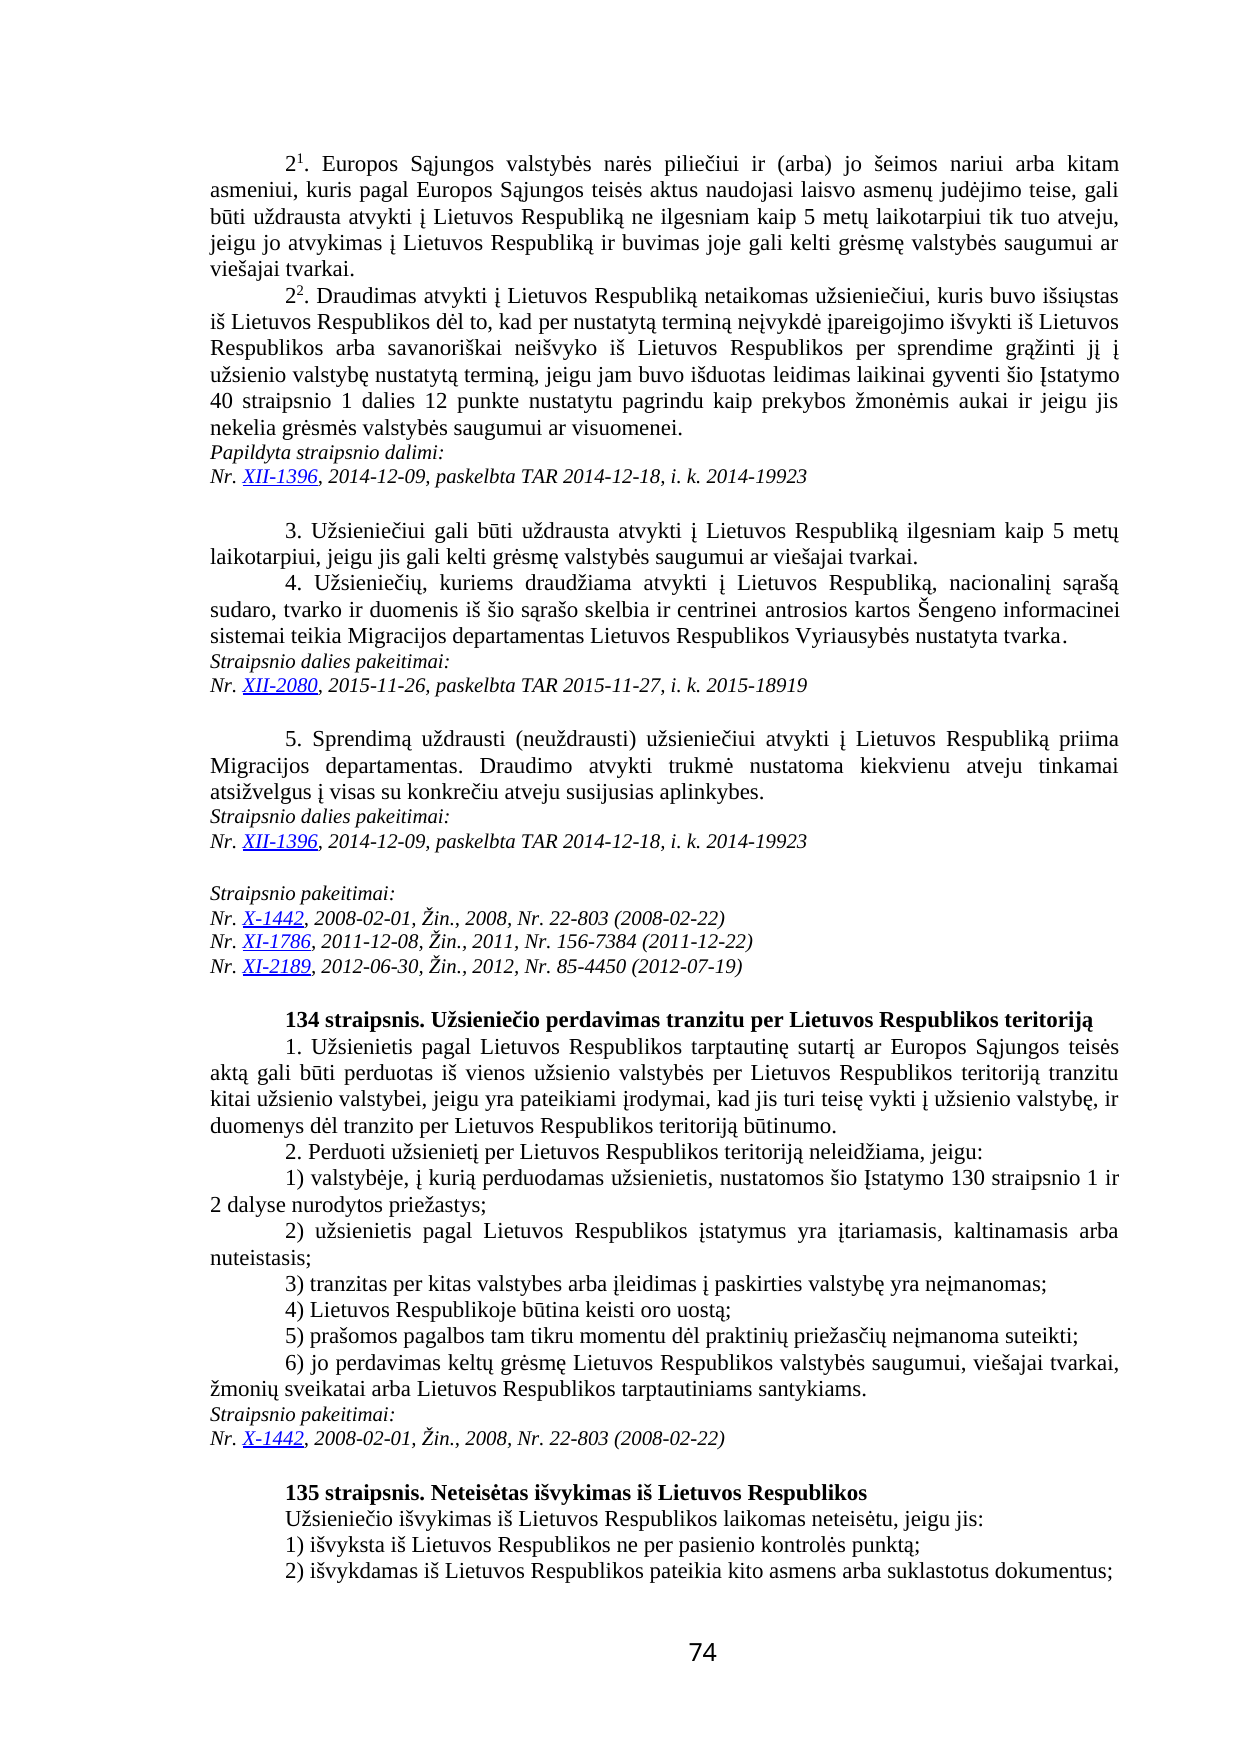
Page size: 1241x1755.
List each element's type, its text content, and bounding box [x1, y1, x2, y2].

text 2. Perduoti užsienietį per Lietuvos Respublikos teritoriją neleidžiama, jeigu: [210, 1138, 1120, 1164]
text Nr. XI-1786, 2011-12-08, Žin., 2011, Nr. 156-7384 (2011-12-22) [210, 929, 1120, 953]
text Nr. XI-2189, 2012-06-30, Žin., 2012, Nr. 85-4450 (2012-07-19) [210, 953, 1120, 978]
text Nr. XII-1396, 2014-12-09, paskelbta TAR 2014-12-18, i. k. 2014-19923 [210, 828, 1120, 853]
text 21. Europos Sąjungos valstybės narės piliečiui ir (arba) jo šeimos nariui arba kitam asmeniui, kuris pagal Europos Sąjungos teisės aktus naudojasi laisvo asmenų judėjimo teise, gali būti uždrausta atvykti į Lietuvos Respubliką ne ilgesniam kaip 5 metų laikotarpiui tik tuo atveju, jeigu jo atvykimas į Lietuvos Respubliką ir buvimas joje gali kelti grėsmę valstybės saugumui ar viešajai tvarkai. [210, 150, 1120, 282]
text 134 straipsnis. Užsieniečio perdavimas tranzitu per Lietuvos Respublikos teritoriją [285, 1006, 1120, 1033]
text 1) išvyksta iš Lietuvos Respublikos ne per pasienio kontrolės punktą; [210, 1531, 1120, 1558]
text 4. Užsieniečių, kuriems draudžiama atvykti į Lietuvos Respubliką, nacionalinį sąrašą sudaro, tvarko ir duomenis iš šio sąrašo skelbia ir centrinei antrosios kartos Šengeno informacinei sistemai teikia Migracijos departamentas Lietuvos Respublikos Vyriausybės nustatyta tvarka. [210, 569, 1120, 648]
text 22. Draudimas atvykti į Lietuvos Respubliką netaikomas užsieniečiui, kuris buvo išsiųstas iš Lietuvos Respublikos dėl to, kad per nustatytą terminą neįvykdė įpareigojimo išvykti iš Lietuvos Respublikos arba savanoriškai neišvyko iš Lietuvos Respublikos per sprendime grąžinti jį į užsienio valstybę nustatytą terminą, jeigu jam buvo išduotas leidimas laikinai gyventi šio Įstatymo 40 straipsnio 1 dalies 12 punkte nustatytu pagrindu kaip prekybos žmonėmis aukai ir jeigu jis nekelia grėsmės valstybės saugumui ar visuomenei. [210, 282, 1120, 440]
text Nr. X-1442, 2008-02-01, Žin., 2008, Nr. 22-803 (2008-02-22) [210, 1426, 1120, 1450]
text 1) valstybėje, į kurią perduodamas užsienietis, nustatomos šio Įstatymo 130 straipsnio 1 ir 2 dalyse nurodytos priežastys; [210, 1164, 1120, 1217]
text 4) Lietuvos Respublikoje būtina keisti oro uostą; [210, 1296, 1120, 1323]
text Straipsnio dalies pakeitimai: [210, 648, 1120, 673]
text 2) užsienietis pagal Lietuvos Respublikos įstatymus yra įtariamasis, kaltinamasis arba nuteistasis; [210, 1217, 1120, 1270]
text 6) jo perdavimas keltų grėsmę Lietuvos Respublikos valstybės saugumui, viešajai tvarkai, žmonių sveikatai arba Lietuvos Respublikos tarptautiniams santykiams. [210, 1349, 1120, 1402]
text Užsieniečio išvykimas iš Lietuvos Respublikos laikomas neteisėtu, jeigu jis: [210, 1505, 1120, 1531]
text Straipsnio dalies pakeitimai: [210, 804, 1120, 828]
text Straipsnio pakeitimai: [210, 881, 1120, 905]
text Papildyta straipsnio dalimi: [210, 440, 1120, 464]
text Straipsnio pakeitimai: [210, 1402, 1120, 1426]
text 135 straipsnis. Neteisėtas išvykimas iš Lietuvos Respublikos [210, 1478, 1120, 1505]
text 3. Užsieniečiui gali būti uždrausta atvykti į Lietuvos Respubliką ilgesniam kaip 5 metų laikotarpiui, jeigu jis gali kelti grėsmę valstybės saugumui ar viešajai tvarkai. [210, 517, 1120, 569]
text 3) tranzitas per kitas valstybes arba įleidimas į paskirties valstybę yra neįmanomas; [210, 1270, 1120, 1296]
text 5) prašomos pagalbos tam tikru momentu dėl praktinių priežasčių neįmanoma suteikti; [210, 1323, 1120, 1349]
text Nr. X-1442, 2008-02-01, Žin., 2008, Nr. 22-803 (2008-02-22) [210, 905, 1120, 929]
text 1. Užsienietis pagal Lietuvos Respublikos tarptautinę sutartį ar Europos Sąjungos teisės aktą gali būti perduotas iš vienos užsienio valstybės per Lietuvos Respublikos teritoriją tranzitu kitai užsienio valstybei, jeigu yra pateikiami įrodymai, kad jis turi teisę vykti į užsienio valstybę, ir duomenys dėl tranzito per Lietuvos Respublikos teritoriją būtinumo. [210, 1033, 1120, 1138]
text Nr. XII-2080, 2015-11-26, paskelbta TAR 2015-11-27, i. k. 2015-18919 [210, 673, 1120, 697]
text 5. Sprendimą uždrausti (neuždrausti) užsieniečiui atvykti į Lietuvos Respubliką priima Migracijos departamentas. Draudimo atvykti trukmė nustatoma kiekvienu atveju tinkamai atsižvelgus į visas su konkrečiu atveju susijusias aplinkybes. [210, 725, 1120, 804]
text 2) išvykdamas iš Lietuvos Respublikos pateikia kito asmens arba suklastotus dokumentus; [210, 1558, 1120, 1584]
text Nr. XII-1396, 2014-12-09, paskelbta TAR 2014-12-18, i. k. 2014-19923 [210, 464, 1120, 488]
